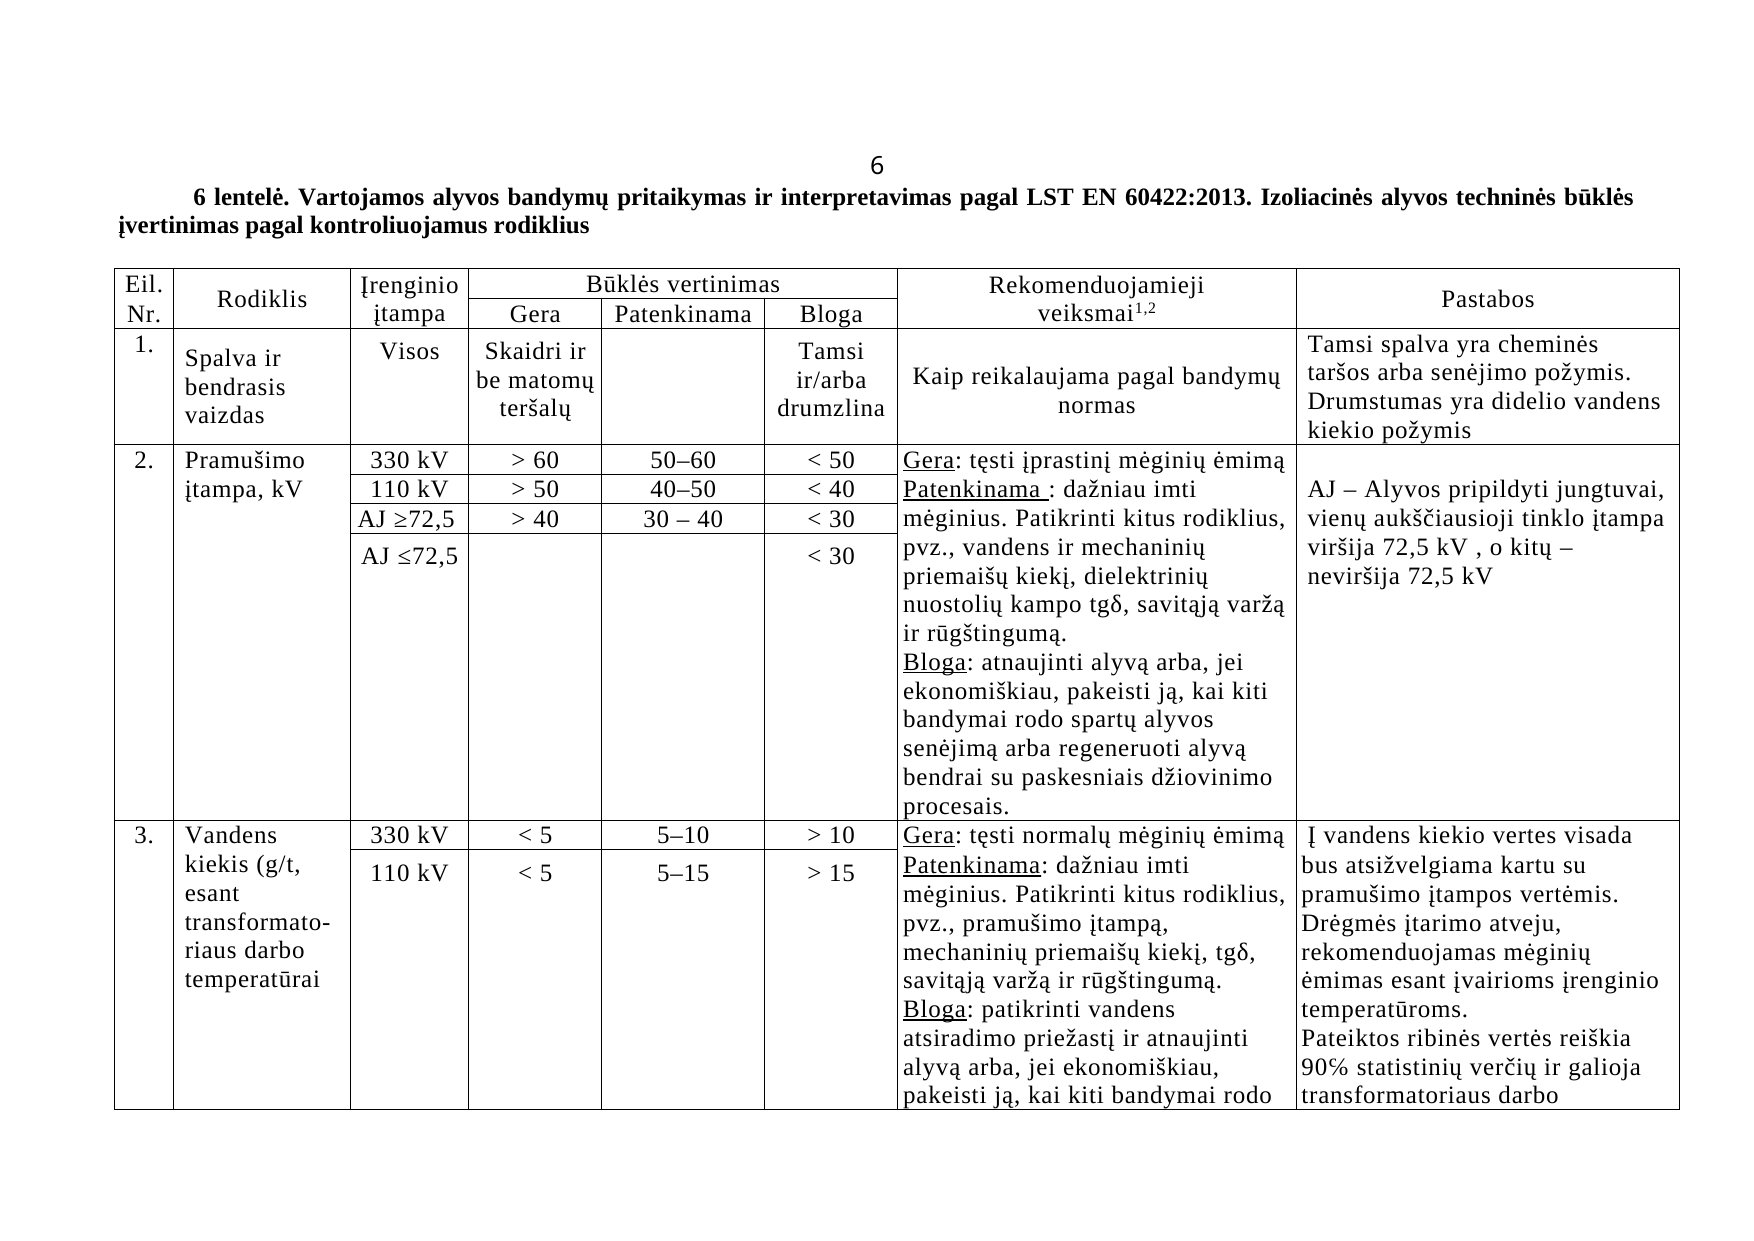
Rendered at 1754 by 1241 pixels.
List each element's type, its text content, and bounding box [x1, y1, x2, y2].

table_cell < 50 [765, 445, 897, 473]
table_cell Bloga [765, 299, 897, 328]
table_cell 50–60 [602, 445, 764, 473]
table_cell < 40 [765, 475, 897, 503]
table_cell 5–15 [602, 850, 764, 1109]
table_cell < 5 [469, 821, 601, 849]
text 6 lentelė. Vartojamos alyvos bandymų pritaikymas ir interpretavimas pagal LST EN 60422:2013. Izoliacinės alyvos techninės būklės įvertinimas pagal kontroliuojamus rodiklius [118, 182, 1636, 239]
table_cell AJ – Alyvos pripildyti jungtuvai, vienų aukščiausioji tinklo įtampa viršija 72,5 kV , o kitų – neviršija 72,5 kV [1297, 474, 1679, 819]
table_cell [602, 329, 764, 444]
table_cell [115, 474, 173, 819]
table_cell Spalva ir bendrasis vaizdas [174, 329, 350, 444]
table_cell Gera: tęsti normalų mėginių ėmimą [898, 821, 1296, 849]
table_header Įrenginio įtampa [351, 269, 468, 328]
table_cell [469, 534, 601, 819]
table_cell 110 kV [351, 475, 468, 503]
table_cell > 15 [765, 850, 897, 1109]
table_header Rodiklis [174, 269, 350, 328]
table_cell Nr. [115, 298, 173, 328]
table_cell Patenkinama [602, 299, 764, 328]
table_header Būklės vertinimas [469, 269, 897, 298]
table_cell 40–50 [602, 475, 764, 503]
table_cell 30 – 40 [602, 504, 764, 533]
table_cell bus atsižvelgiama kartu su pramušimo įtampos vertėmis. Drėgmės įtarimo atveju, rekomenduojamas mėginių ėmimas esant įvairioms įrenginio temperatūroms. Pateiktos ribinės vertės reiškia 90℅ statistinių verčių ir galioja transformatoriaus darbo [1297, 849, 1679, 1109]
table_cell 3. [115, 821, 173, 1109]
table_cell Į vandens kiekio vertes visada [1297, 821, 1679, 849]
table_cell Skaidri ir be matomų teršalų [469, 329, 601, 444]
table_cell > 40 [469, 504, 601, 533]
table_header Rekomenduojamieji veiksmai1,2 [898, 269, 1296, 328]
table_cell < 5 [469, 850, 601, 1109]
table_cell Visos [351, 329, 468, 444]
table_cell 1. [115, 329, 173, 444]
table_cell < 30 [765, 504, 897, 533]
table_cell Patenkinama: dažniau imti mėginius. Patikrinti kitus rodiklius, pvz., pramušimo įtampą, mechaninių priemaišų kiekį, tgδ, savitąją varžą ir rūgštingumą. Bloga: patikrinti vandens atsiradimo priežastį ir atnaujinti alyvą arba, jei ekonomiškiau, pakeisti ją, kai kiti bandymai rodo [898, 849, 1296, 1109]
table_cell Gera [469, 299, 601, 328]
table_cell AJ ≤72,5 [351, 534, 468, 819]
table_cell Pramušimo [174, 445, 350, 473]
table_cell AJ ≥72,5 [351, 504, 468, 533]
table_cell [1297, 445, 1679, 473]
table_cell 110 kV [351, 850, 468, 1109]
table_cell 330 kV [351, 445, 468, 473]
table_cell Kaip reikalaujama pagal bandymų normas [898, 329, 1296, 444]
table_cell < 30 [765, 534, 897, 819]
table_cell 2. [115, 445, 173, 473]
table_cell 330 kV [351, 821, 468, 849]
table_header Eil. [115, 269, 173, 298]
table_cell 5–10 [602, 821, 764, 849]
table_cell Patenkinama : dažniau imti mėginius. Patikrinti kitus rodiklius, pvz., vandens ir mechaninių priemaišų kiekį, dielektrinių nuostolių kampo tgδ, savitąją varžą ir rūgštingumą. Bloga: atnaujinti alyvą arba, jei ekonomiškiau, pakeisti ją, kai kiti bandymai rodo spartų alyvos senėjimą arba regeneruoti alyvą bendrai su paskesniais džiovinimo procesais. [898, 474, 1296, 819]
table_cell Gera: tęsti įprastinį mėginių ėmimą [898, 445, 1296, 473]
table_cell > 10 [765, 821, 897, 849]
table_cell Tamsi spalva yra cheminės taršos arba senėjimo požymis. Drumstumas yra didelio vandens kiekio požymis [1297, 329, 1679, 444]
table_cell [602, 534, 764, 819]
table_cell Tamsi ir/arba drumzlina [765, 329, 897, 444]
table_cell > 50 [469, 475, 601, 503]
table_header Pastabos [1297, 269, 1679, 328]
table_cell > 60 [469, 445, 601, 473]
table_cell Vandens kiekis (g/t, esant transformato-riaus darbo temperatūrai [174, 821, 350, 1109]
table_cell įtampa, kV [174, 474, 350, 819]
